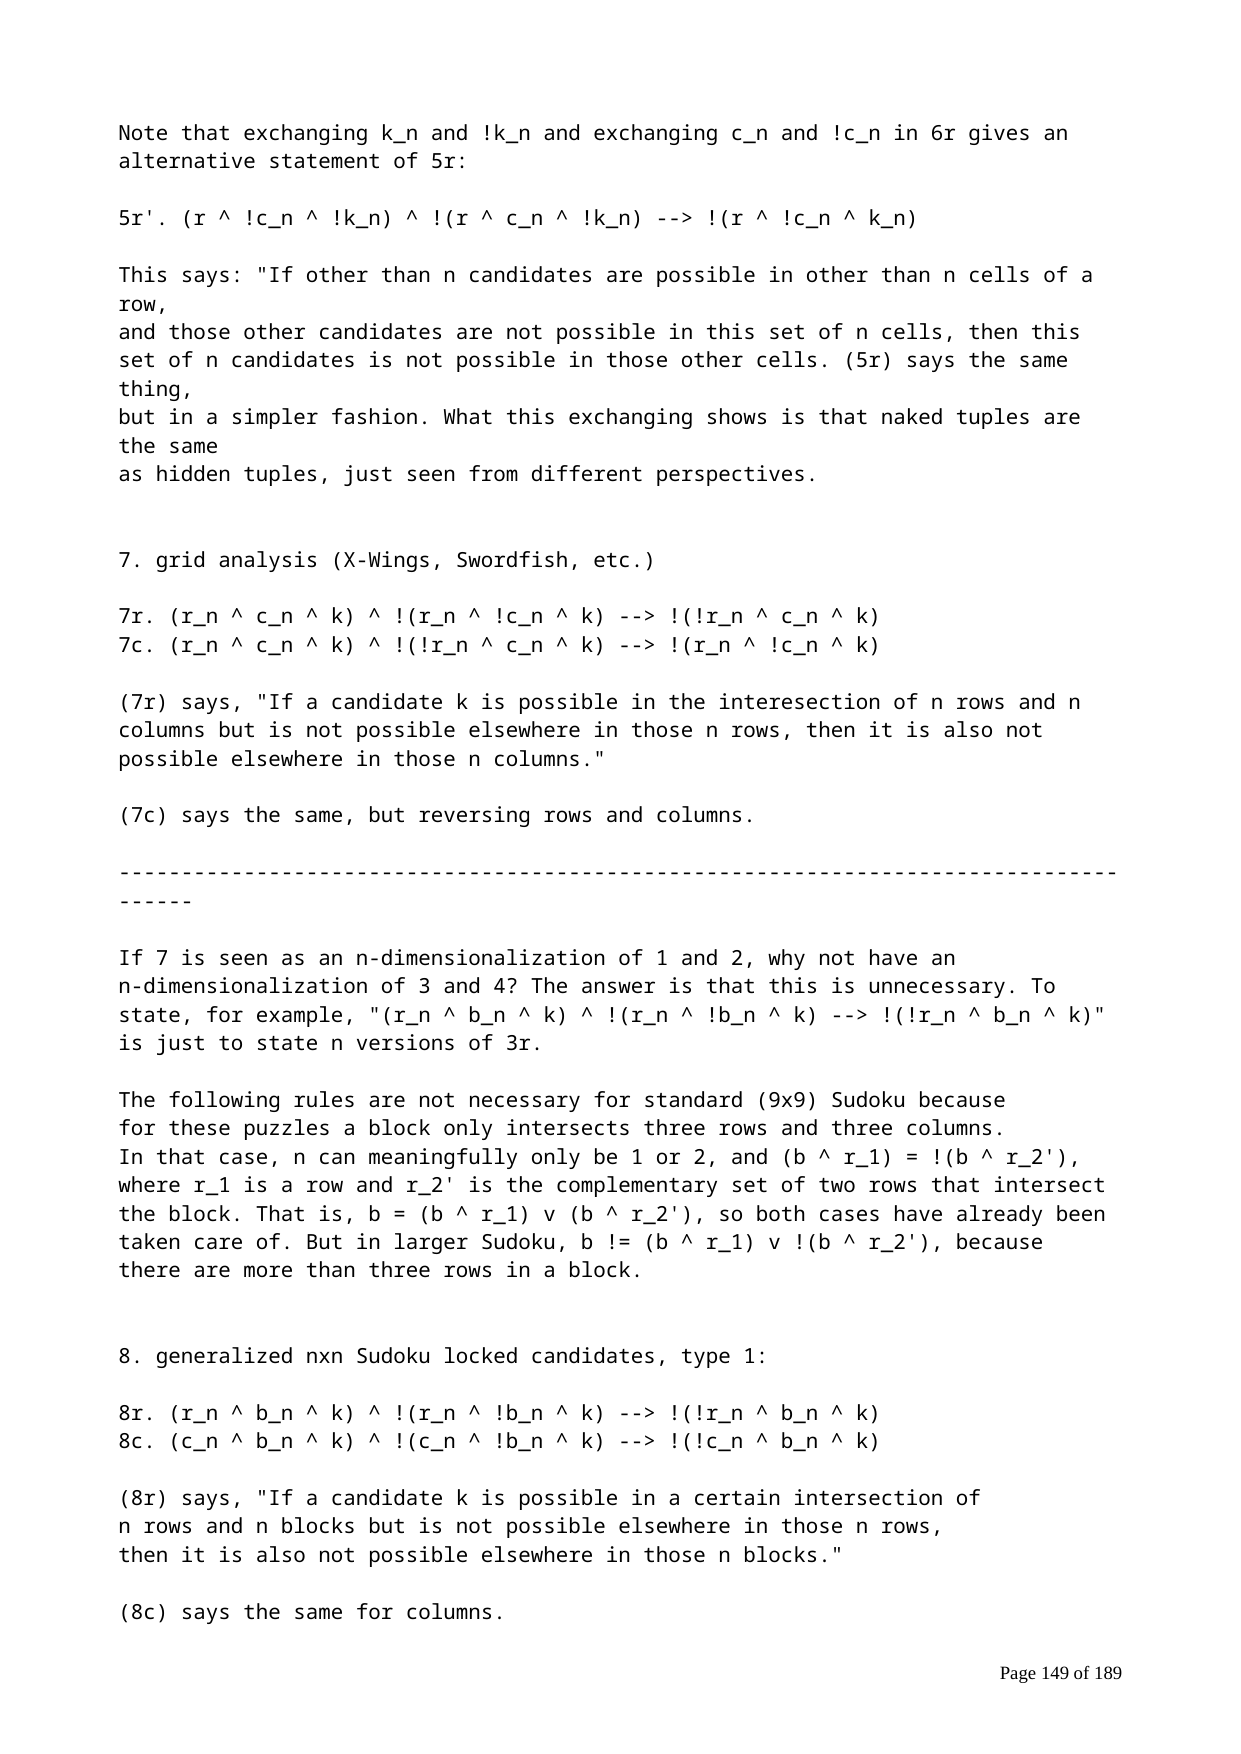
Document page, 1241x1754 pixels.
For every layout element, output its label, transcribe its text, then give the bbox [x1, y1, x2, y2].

text taken care of. But in larger Sudoku, b != (b ^ r_1) v !(b ^ r_2'), because [118, 1227, 1122, 1256]
text possible elsewhere in those n columns." [118, 744, 1122, 772]
text set of n candidates is not possible in those other cells. (5r) says the same thing, [118, 346, 1122, 402]
text for these puzzles a block only intersects three rows and three columns. [118, 1113, 1122, 1142]
text state, for example, "(r_n ^ b_n ^ k) ^ !(r_n ^ !b_n ^ k) --> !(!r_n ^ b_n ^ k)" [118, 1000, 1122, 1028]
text This says: "If other than n candidates are possible in other than n cells of a row, [118, 260, 1122, 317]
text The following rules are not necessary for standard (9x9) Sudoku because [118, 1085, 1122, 1113]
text is just to state n versions of 3r. [118, 1028, 1122, 1057]
text 8r. (r_n ^ b_n ^ k) ^ !(r_n ^ !b_n ^ k) --> !(!r_n ^ b_n ^ k) [118, 1398, 1122, 1426]
text there are more than three rows in a block. [118, 1256, 1122, 1284]
text then it is also not possible elsewhere in those n blocks." [118, 1540, 1122, 1568]
text the block. That is, b = (b ^ r_1) v (b ^ r_2'), so both cases have already been [118, 1199, 1122, 1227]
text -------------------------------------------------------------------------------------- [118, 857, 1122, 914]
text (8c) says the same for columns. [118, 1597, 1122, 1625]
text columns but is not possible elsewhere in those n rows, then it is also not [118, 715, 1122, 744]
text where r_1 is a row and r_2' is the complementary set of two rows that intersect [118, 1170, 1122, 1199]
text (8r) says, "If a candidate k is possible in a certain intersection of [118, 1483, 1122, 1512]
text as hidden tuples, just seen from different perspectives. [118, 459, 1122, 488]
text n rows and n blocks but is not possible elsewhere in those n rows, [118, 1512, 1122, 1540]
text and those other candidates are not possible in this set of n cells, then this [118, 317, 1122, 346]
text (7c) says the same, but reversing rows and columns. [118, 801, 1122, 829]
text but in a simpler fashion. What this exchanging shows is that naked tuples are the same [118, 402, 1122, 459]
text 5r'. (r ^ !c_n ^ !k_n) ^ !(r ^ c_n ^ !k_n) --> !(r ^ !c_n ^ k_n) [118, 203, 1122, 232]
text alternative statement of 5r: [118, 147, 1122, 175]
text (7r) says, "If a candidate k is possible in the interesection of n rows and n [118, 687, 1122, 715]
text In that case, n can meaningfully only be 1 or 2, and (b ^ r_1) = !(b ^ r_2'), [118, 1142, 1122, 1170]
text If 7 is seen as an n-dimensionalization of 1 and 2, why not have an [118, 943, 1122, 971]
text 7. grid analysis (X-Wings, Swordfish, etc.) [118, 545, 1122, 573]
text 7c. (r_n ^ c_n ^ k) ^ !(!r_n ^ c_n ^ k) --> !(r_n ^ !c_n ^ k) [118, 630, 1122, 658]
text Note that exchanging k_n and !k_n and exchanging c_n and !c_n in 6r gives an [118, 118, 1122, 147]
text 8. generalized nxn Sudoku locked candidates, type 1: [118, 1341, 1122, 1369]
text 8c. (c_n ^ b_n ^ k) ^ !(c_n ^ !b_n ^ k) --> !(!c_n ^ b_n ^ k) [118, 1426, 1122, 1455]
text n-dimensionalization of 3 and 4? The answer is that this is unnecessary. To [118, 971, 1122, 1000]
text 7r. (r_n ^ c_n ^ k) ^ !(r_n ^ !c_n ^ k) --> !(!r_n ^ c_n ^ k) [118, 602, 1122, 630]
